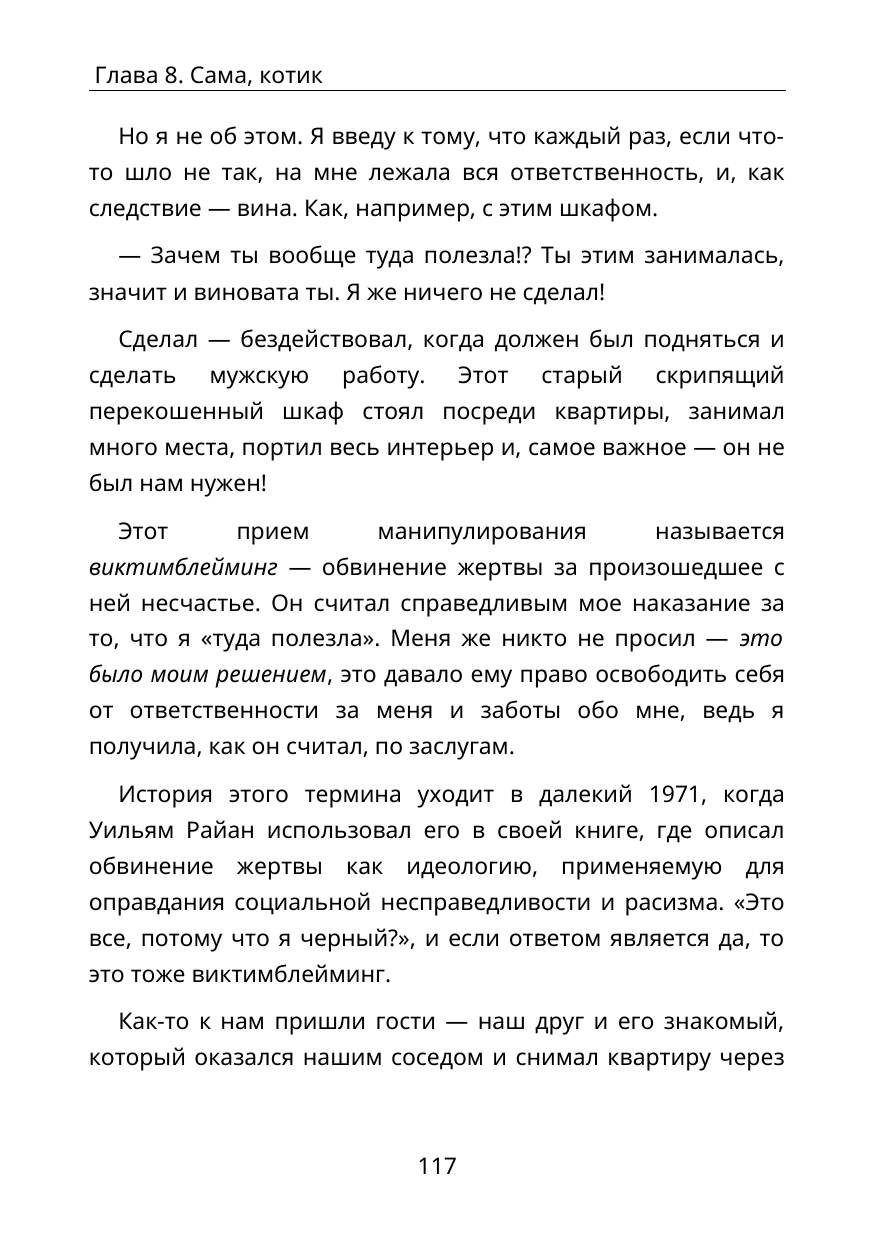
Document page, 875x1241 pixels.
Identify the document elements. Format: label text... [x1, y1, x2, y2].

text — Зачем ты вообще туда полезла!? Ты этим занималась, значит и виновата ты. Я же ничего не сделал! [88, 239, 786, 307]
text Этот прием манипулирования называется виктимблейминг — обвинение жертвы за произошедшее с ней несчастье. Он считал справедливым мое наказание за то, что я «туда полезла». Меня же никто не просил — это было моим решением, это давало ему право освободить себя от ответственности за меня и заботы обо мне, ведь я получила, как он считал, по заслугам. [88, 514, 786, 761]
text История этого термина уходит в далекий 1971, когда Уильям Райан использовал его в своей книге, где описал обвинение жертвы как идеологию, применяемую для оправдания социальной несправедливости и расизма. «Это все, потому что я черный?», и если ответом является да, то это тоже виктимблейминг. [88, 778, 786, 989]
text Сделал — бездействовал, когда должен был подняться и сделать мужскую работу. Этот старый скрипящий перекошенный шкаф стоял посреди квартиры, занимал много места, портил весь интерьер и, самое важное — он не был нам нужен! [88, 323, 786, 498]
text Но я не об этом. Я введу к тому, что каждый раз, если что-то шло не так, на мне лежала вся ответственность, и, как следствие — вина. Как, например, с этим шкафом. [88, 120, 786, 223]
text Как-то к нам пришли гости — наш друг и его знакомый, который оказался нашим соседом и снимал квартиру через [88, 1005, 786, 1072]
